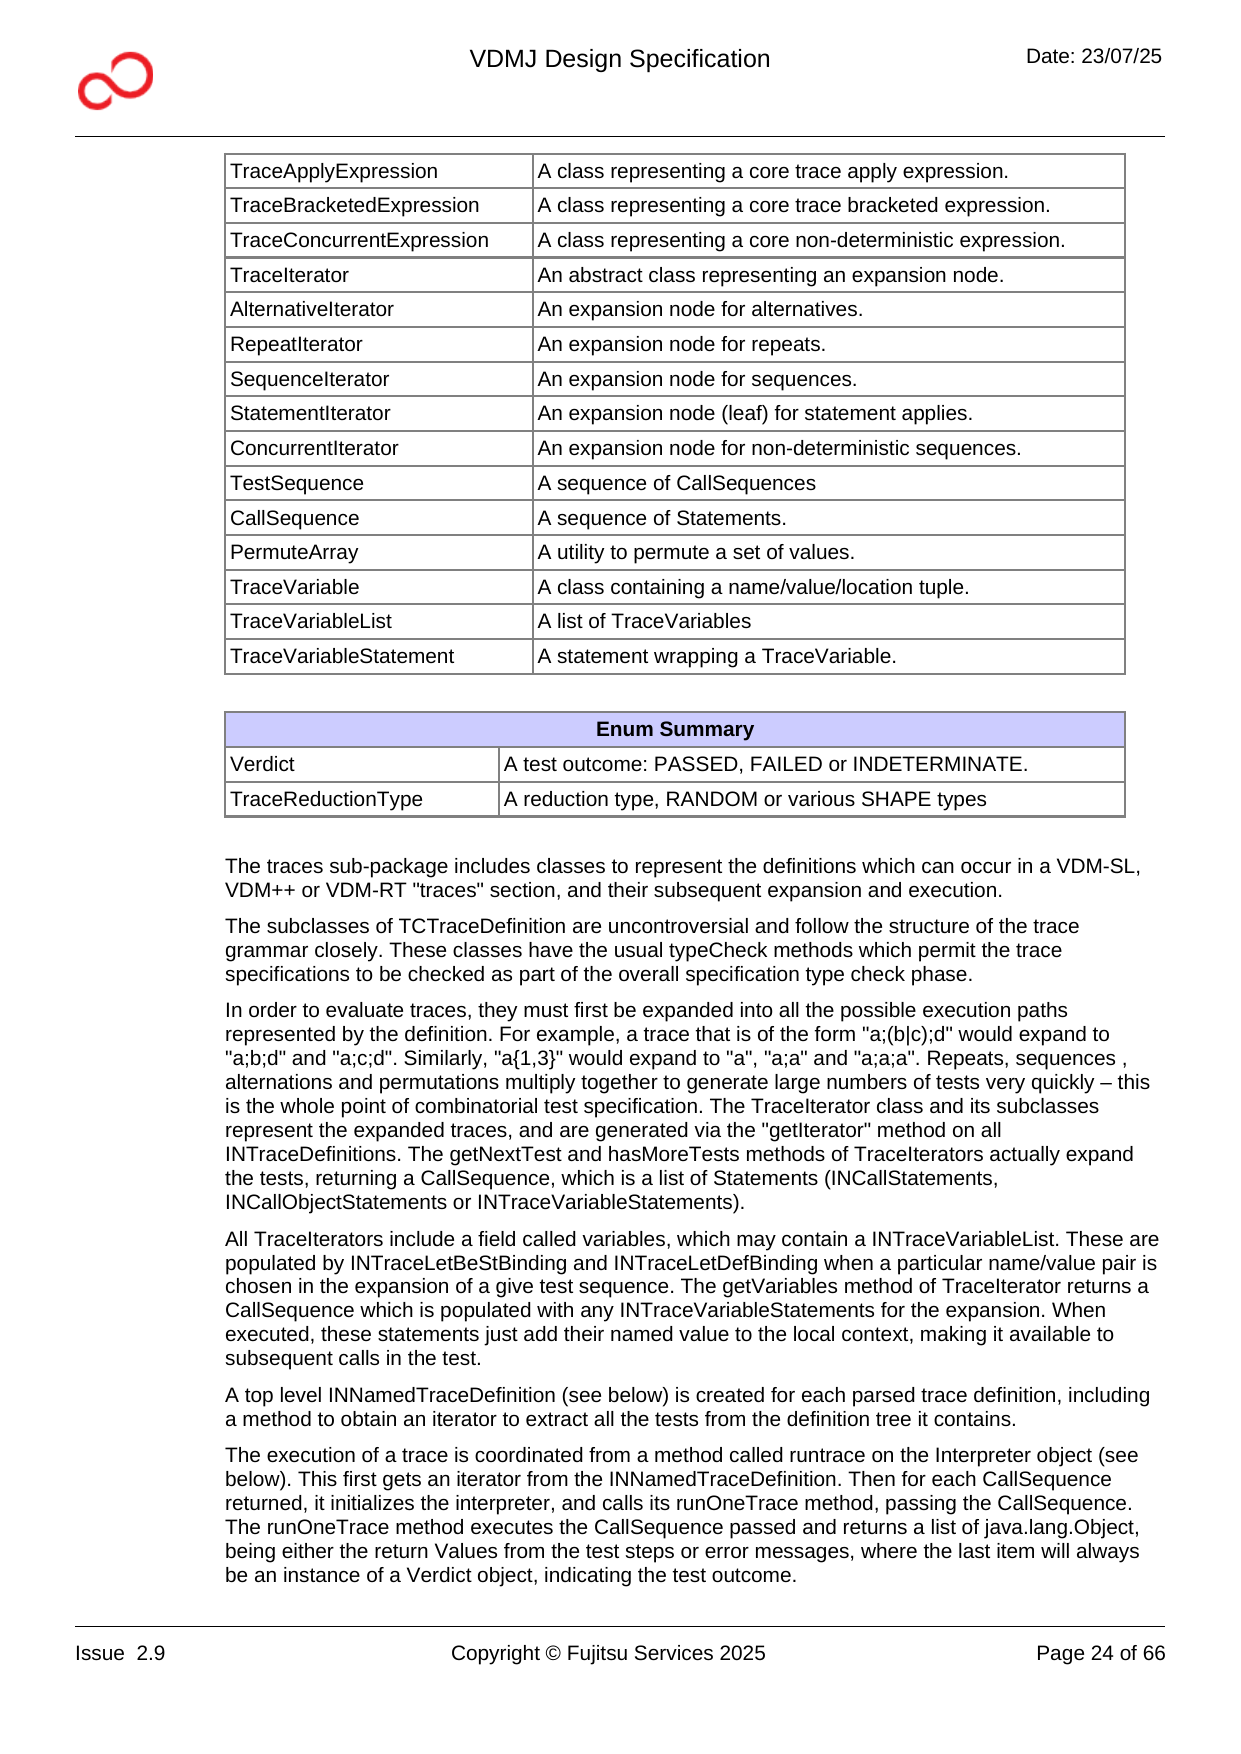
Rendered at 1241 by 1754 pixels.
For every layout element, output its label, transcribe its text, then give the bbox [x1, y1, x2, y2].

text All TraceIterators include a field called variables, which may contain a INTraceVariableList. These are populated by INTraceLetBeStBinding and INTraceLetDefBinding when a particular name/value pair is chosen in the expansion of a give test sequence. The getVariables method of TraceIterator returns a CallSequence which is populated with any INTraceVariableStatements for the expansion. When executed, these statements just add their named value to the local context, making it available to subsequent calls in the test. [225, 1227, 1165, 1371]
text The execution of a trace is coordinated from a method called runtrace on the Interpreter object (see below). This first gets an iterator from the INNamedTraceDefinition. Then for each CallSequence returned, it initializes the interpreter, and calls its runOneTrace method, passing the CallSequence. The runOneTrace method executes the CallSequence passed and returns a list of java.lang.Object, being either the return Values from the test steps or error messages, where the last item will always be an instance of a Verdict object, indicating the test outcome. [225, 1443, 1165, 1587]
table_cell TraceVariableList [226, 605, 532, 638]
text The traces sub-package includes classes to represent the definitions which can occur in a VDM-SL, VDM++ or VDM-RT "traces" section, and their subsequent expansion and execution. [225, 854, 1165, 902]
table_cell SequenceIterator [226, 363, 532, 395]
table_cell TraceApplyExpression [226, 155, 532, 187]
table_cell AlternativeIterator [226, 293, 532, 326]
table_cell CallSequence [226, 501, 532, 534]
table_cell TraceReductionType [226, 783, 498, 815]
table_cell A test outcome: PASSED, FAILED or INDETERMINATE. [500, 748, 1124, 781]
picture [78, 44, 153, 120]
table_cell TestSequence [226, 467, 532, 499]
text A top level INNamedTraceDefinition (see below) is created for each parsed trace definition, including a method to obtain an iterator to extract all the tests from the definition tree it contains. [225, 1383, 1165, 1431]
table_cell TraceVariableStatement [226, 640, 532, 673]
table_cell A statement wrapping a TraceVariable. [534, 640, 1124, 673]
table_cell An expansion node for non-deterministic sequences. [534, 432, 1124, 464]
table_cell A sequence of Statements. [534, 501, 1124, 534]
table_cell A list of TraceVariables [534, 605, 1124, 638]
table_cell An expansion node (leaf) for statement applies. [534, 397, 1124, 430]
table_cell An expansion node for sequences. [534, 363, 1124, 395]
table_cell A class representing a core non-deterministic expression. [534, 224, 1124, 256]
table_cell A reduction type, RANDOM or various SHAPE types [500, 783, 1124, 815]
text The subclasses of TCTraceDefinition are uncontroversial and follow the structure of the trace grammar closely. These classes have the usual typeCheck methods which permit the trace specifications to be checked as part of the overall specification type check phase. [225, 914, 1165, 986]
table_cell RepeatIterator [226, 328, 532, 361]
table_cell TraceConcurrentExpression [226, 224, 532, 256]
table_cell An abstract class representing an expansion node. [534, 259, 1124, 291]
table_cell A class representing a core trace bracketed expression. [534, 189, 1124, 222]
table_header Enum Summary [226, 713, 1124, 746]
table_cell TraceVariable [226, 571, 532, 603]
table_cell A class representing a core trace apply expression. [534, 155, 1124, 187]
table_cell An expansion node for alternatives. [534, 293, 1124, 326]
table_cell An expansion node for repeats. [534, 328, 1124, 361]
table_cell StatementIterator [226, 397, 532, 430]
table_cell A sequence of CallSequences [534, 467, 1124, 499]
table_cell A utility to permute a set of values. [534, 536, 1124, 569]
text In order to evaluate traces, they must first be expanded into all the possible execution paths represented by the definition. For example, a trace that is of the form "a;(b|c);d" would expand to "a;b;d" and "a;c;d". Similarly, "a{1,3}" would expand to "a", "a;a" and "a;a;a". Repeats, sequences , alternations and permutations multiply together to generate large numbers of tests very quickly – this is the whole point of combinatorial test specification. The TraceIterator class and its subclasses represent the expanded traces, and are generated via the "getIterator" method on all INTraceDefinitions. The getNextTest and hasMoreTests methods of TraceIterators actually expand the tests, returning a CallSequence, which is a list of Statements (INCallStatements, INCallObjectStatements or INTraceVariableStatements). [225, 999, 1165, 1214]
table_cell TraceIterator [226, 259, 532, 291]
table_cell ConcurrentIterator [226, 432, 532, 464]
table_cell Verdict [226, 748, 498, 781]
table_cell TraceBracketedExpression [226, 189, 532, 222]
table_cell PermuteArray [226, 536, 532, 569]
table_cell A class containing a name/value/location tuple. [534, 571, 1124, 603]
